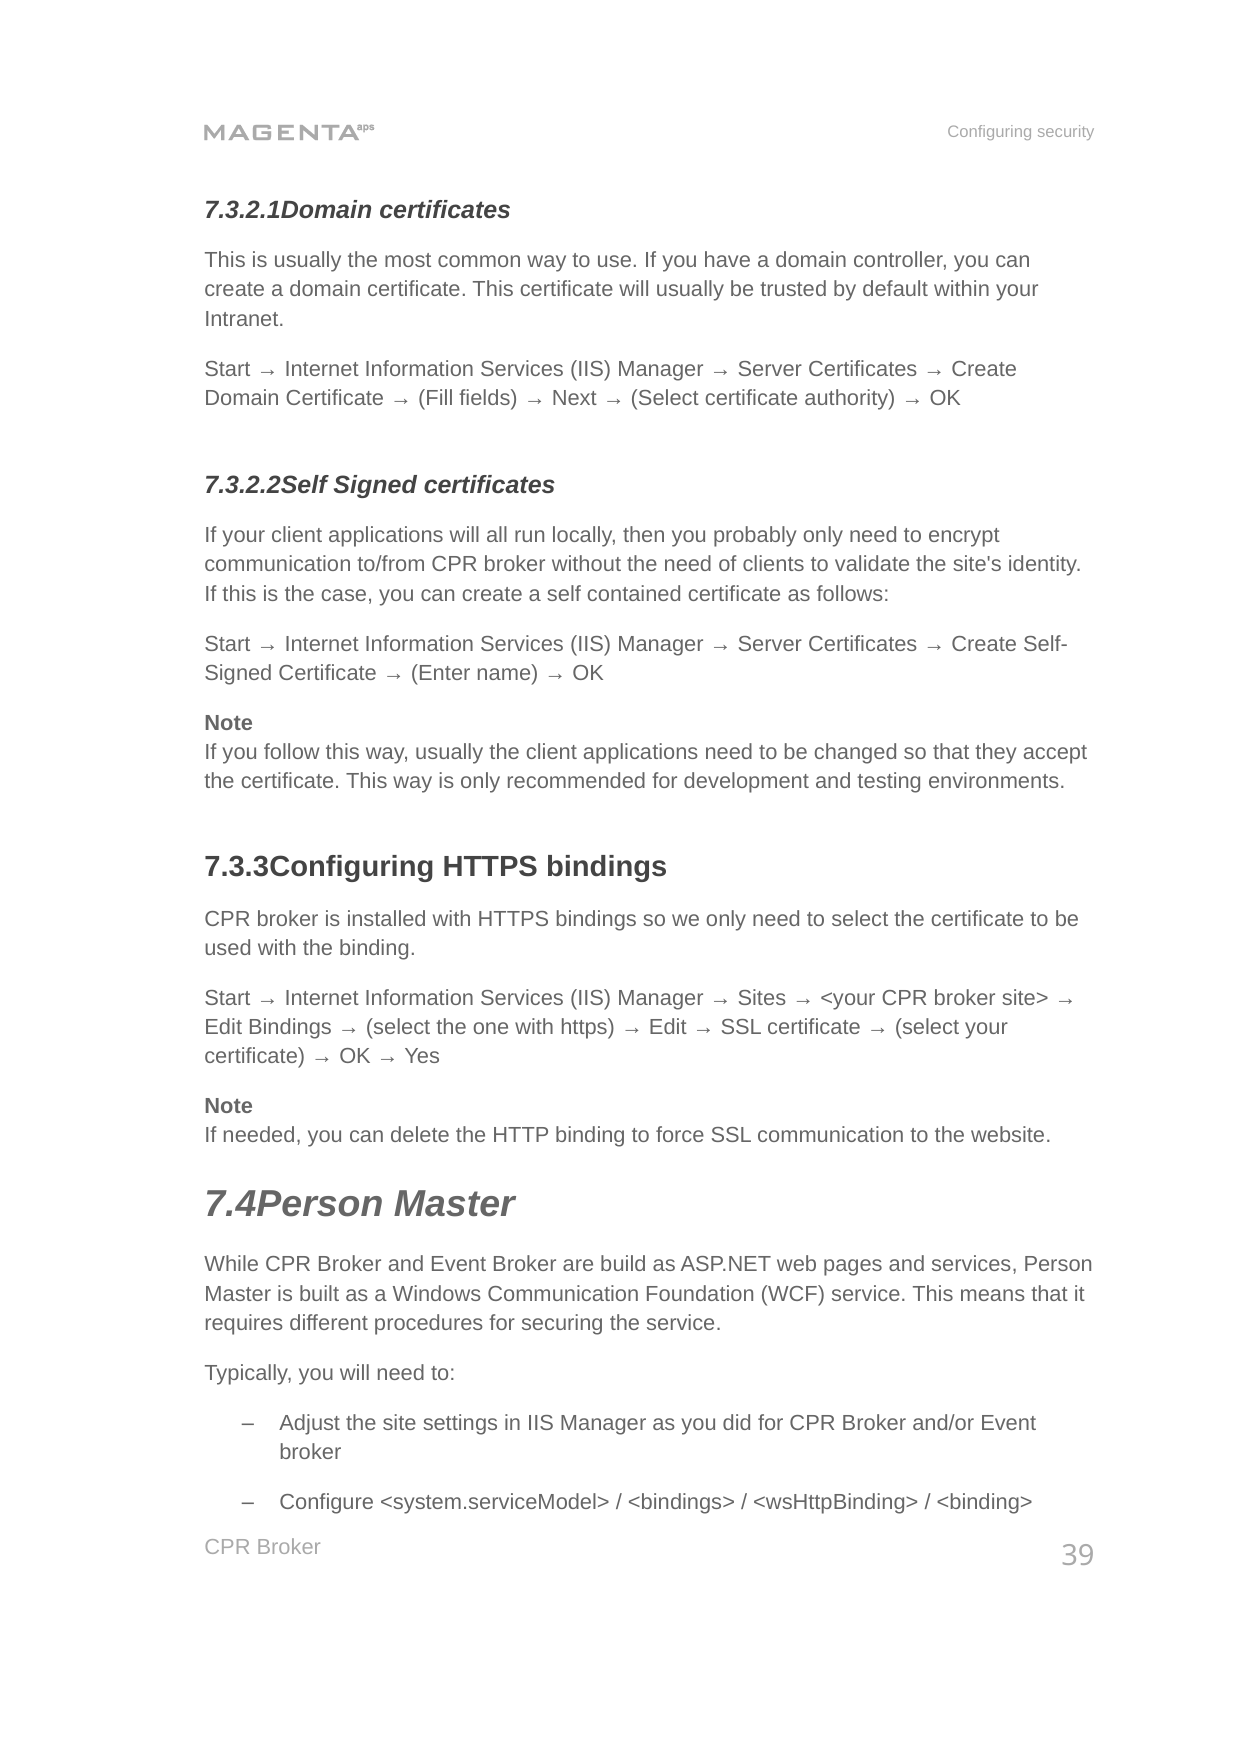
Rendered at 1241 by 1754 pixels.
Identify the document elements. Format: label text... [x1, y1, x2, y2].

subtitle Person Master [204, 1169, 1094, 1228]
subtitle Self Signed certificates [204, 446, 1094, 505]
text Typically, you will need to: [204, 1357, 1094, 1386]
list Configure <system.serviceModel> / <bindings> / <wsHttpBinding> / <binding> [242, 1486, 1094, 1515]
text If your client applications will all run locally, then you probably only need to encrypt communication to/from CPR broker without the need of clients to validate the site's identity. If this is the case, you can create a self contained certificate as follows: [204, 519, 1094, 607]
text This is usually the most common way to use. If you have a domain controller, you can create a domain certificate. This certificate will usually be trusted by default within your Intranet. [204, 244, 1094, 332]
text Start → Internet Information Services (IIS) Manager → Sites → <your CPR broker site> → Edit Bindings → (select the one with https) → Edit → SSL certificate → (select your certificate) → OK → Yes [204, 982, 1094, 1069]
subtitle Configuring HTTPS bindings [204, 830, 1094, 888]
list Adjust the site settings in IIS Manager as you did for CPR Broker and/or Event broker [242, 1407, 1094, 1465]
text While CPR Broker and Event Broker are build as ASP.NET web pages and services, Person Master is built as a Windows Communication Foundation (WCF) service. This means that it requires different procedures for securing the service. [204, 1248, 1094, 1336]
subtitle Domain certificates [204, 171, 1094, 230]
text CPR broker is installed with HTTPS bindings so we only need to select the certificate to be used with the binding. [204, 903, 1094, 961]
text Note If you follow this way, usually the client applications need to be changed so that they accept the certificate. This way is only recommended for development and testing environments. [204, 707, 1094, 794]
text Start → Internet Information Services (IIS) Manager → Server Certificates → Create Domain Certificate → (Fill fields) → Next → (Select certificate authority) → OK [204, 353, 1094, 411]
text Start → Internet Information Services (IIS) Manager → Server Certificates → Create Self-Signed Certificate → (Enter name) → OK [204, 628, 1094, 686]
text Note If needed, you can delete the HTTP binding to force SSL communication to the website. [204, 1090, 1094, 1148]
